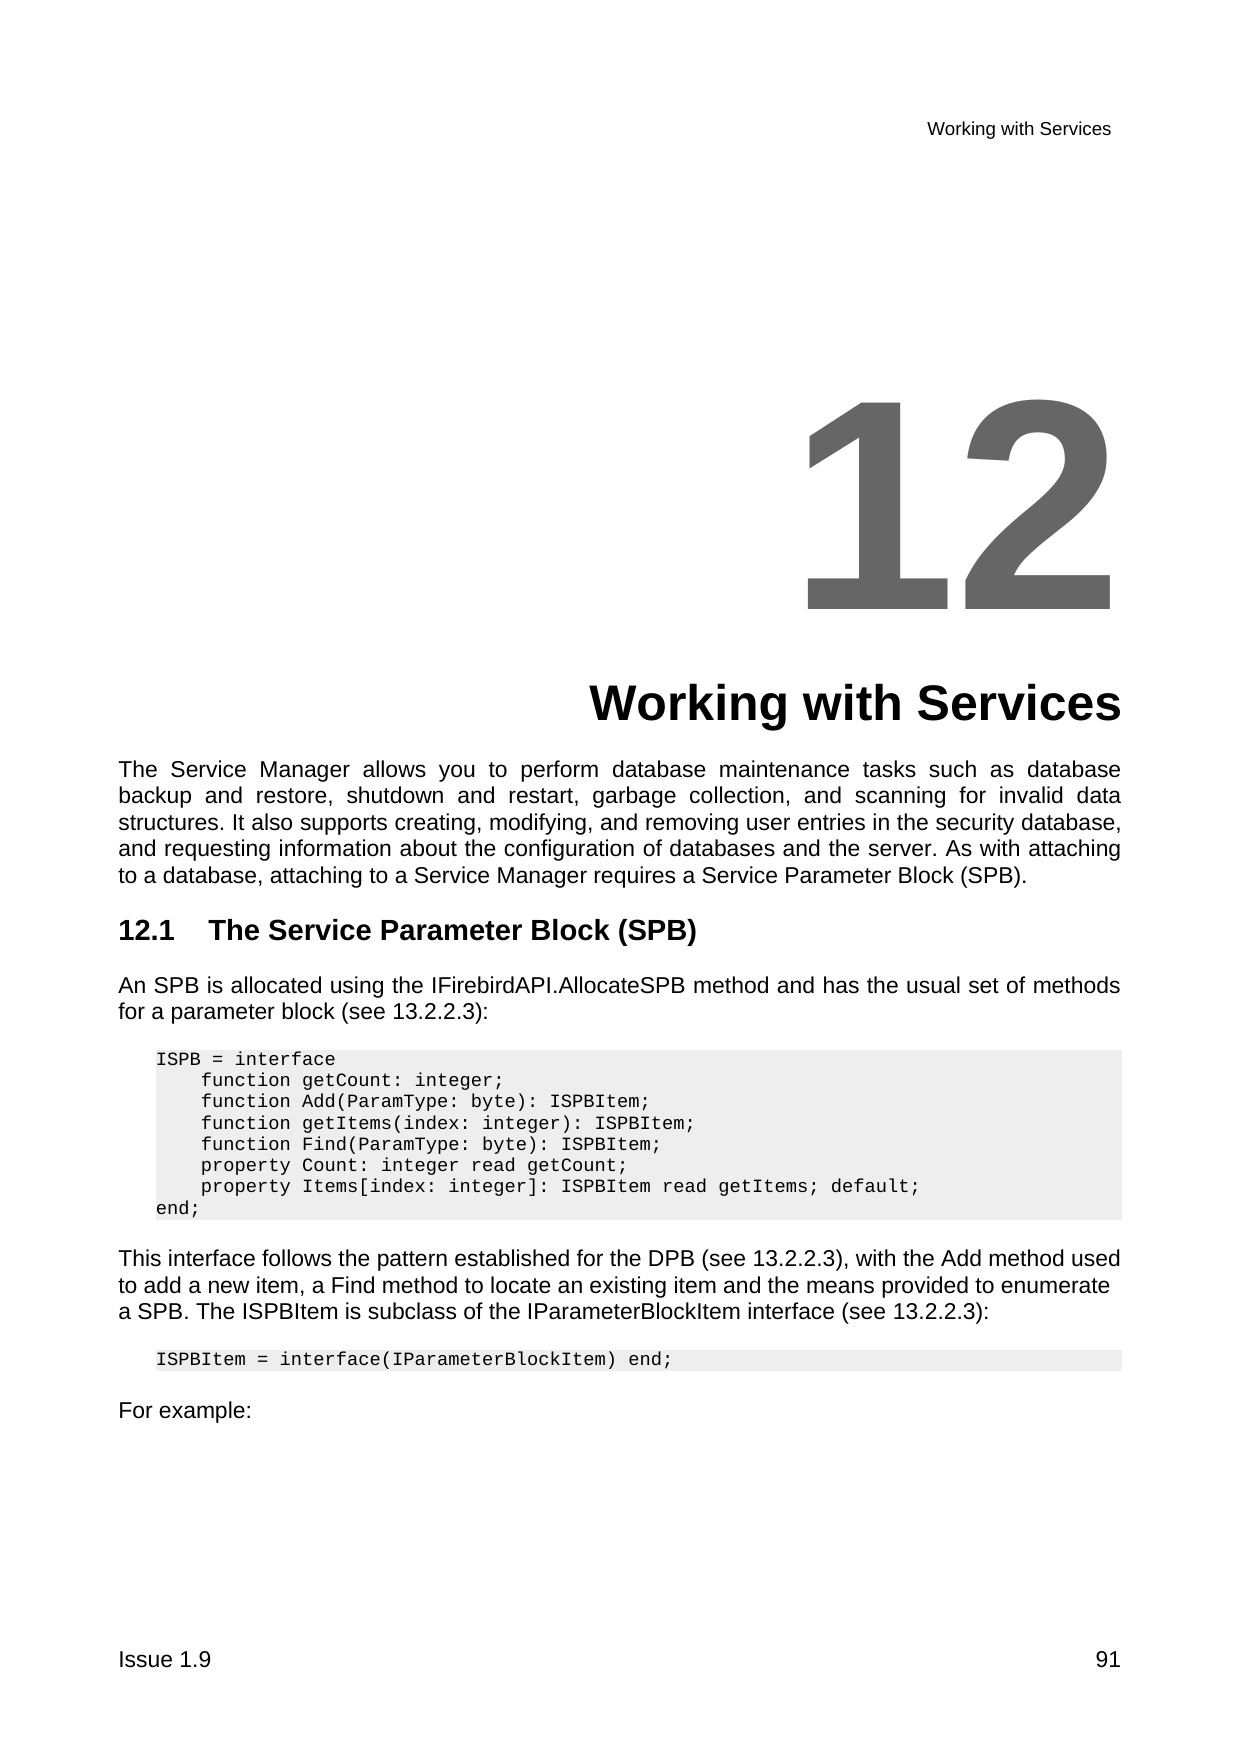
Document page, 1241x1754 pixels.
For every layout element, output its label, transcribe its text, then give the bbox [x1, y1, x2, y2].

subtitle Working with Services [81, 328, 1122, 731]
text end; [156, 1198, 1122, 1220]
text function getCount: integer; [156, 1071, 1122, 1092]
text function Find(ParamType: byte): ISPBItem; [156, 1135, 1122, 1156]
text property Count: integer read getCount; [156, 1156, 1122, 1177]
text ISPB = interface [156, 1050, 1122, 1071]
text This interface follows the pattern established for the DPB (see 13.2.2.3), with the Add method used to add a new item, a Find method to locate an existing item and the means provided to enumerate a SPB. The ISPBItem is subclass of the IParameterBlockItem interface (see 13.2.2.3): [118, 1245, 1122, 1324]
subtitle The Service Parameter Block (SPB) [118, 913, 1122, 946]
text function getItems(index: integer): ISPBItem; [156, 1113, 1122, 1135]
text The Service Manager allows you to perform database maintenance tasks such as database backup and restore, shutdown and restart, garbage collection, and scanning for invalid data structures. It also supports creating, modifying, and removing user entries in the security database, and requesting information about the configuration of databases and the server. As with attaching to a database, attaching to a Service Manager requires a Service Parameter Block (SPB). [118, 756, 1122, 888]
text function Add(ParamType: byte): ISPBItem; [156, 1092, 1122, 1113]
text property Items[index: integer]: ISPBItem read getItems; default; [156, 1177, 1122, 1198]
text For example: [118, 1397, 1122, 1423]
text ISPBItem = interface(IParameterBlockItem) end; [156, 1350, 1122, 1371]
text An SPB is allocated using the IFirebirdAPI.AllocateSPB method and has the usual set of methods for a parameter block (see 13.2.2.3): [118, 972, 1122, 1025]
